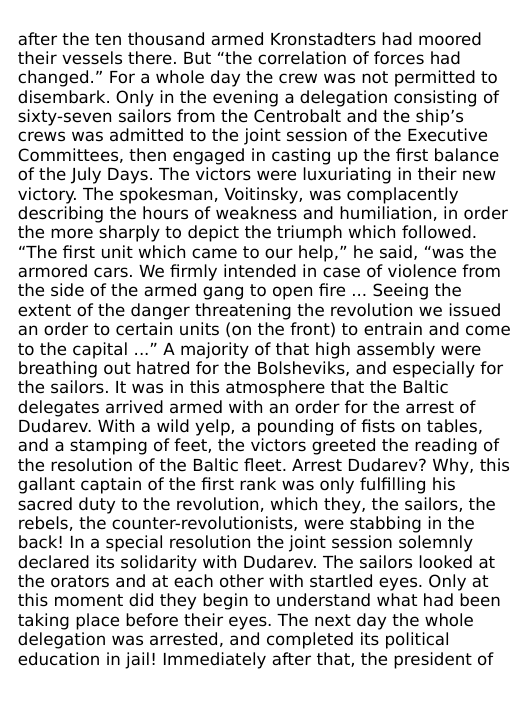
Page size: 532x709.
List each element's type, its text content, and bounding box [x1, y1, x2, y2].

text after the ten thousand armed Kronstadters had moored their vessels there. But “the correlation of forces had changed.” For a whole day the crew was not permitted to disembark. Only in the evening a delegation consisting of sixty-seven sailors from the Centrobalt and the ship’s crews was admitted to the joint session of the Executive Committees, then engaged in casting up the first balance of the July Days. The victors were luxuriating in their new victory. The spokesman, Voitinsky, was complacently describing the hours of weakness and humiliation, in order the more sharply to depict the triumph which followed. “The first unit which came to our help,” he said, “was the armored cars. We firmly intended in case of violence from the side of the armed gang to open fire ... Seeing the extent of the danger threatening the revolution we issued an order to certain units (on the front) to entrain and come to the capital ...” A majority of that high assembly were breathing out hatred for the Bolsheviks, and especially for the sailors. It was in this atmosphere that the Baltic delegates arrived armed with an order for the arrest of Dudarev. With a wild yelp, a pounding of fists on tables, and a stamping of feet, the victors greeted the reading of the resolution of the Baltic fleet. Arrest Dudarev? Why, this gallant captain of the first rank was only fulfilling his sacred duty to the revolution, which they, the sailors, the rebels, the counter-revolutionists, were stabbing in the back! In a special resolution the joint session solemnly declared its solidarity with Dudarev. The sailors looked at the orators and at each other with startled eyes. Only at this moment did they begin to understand what had been taking place before their eyes. The next day the whole delegation was arrested, and completed its political education in jail! Immediately after that, the president of [18, 29, 514, 669]
